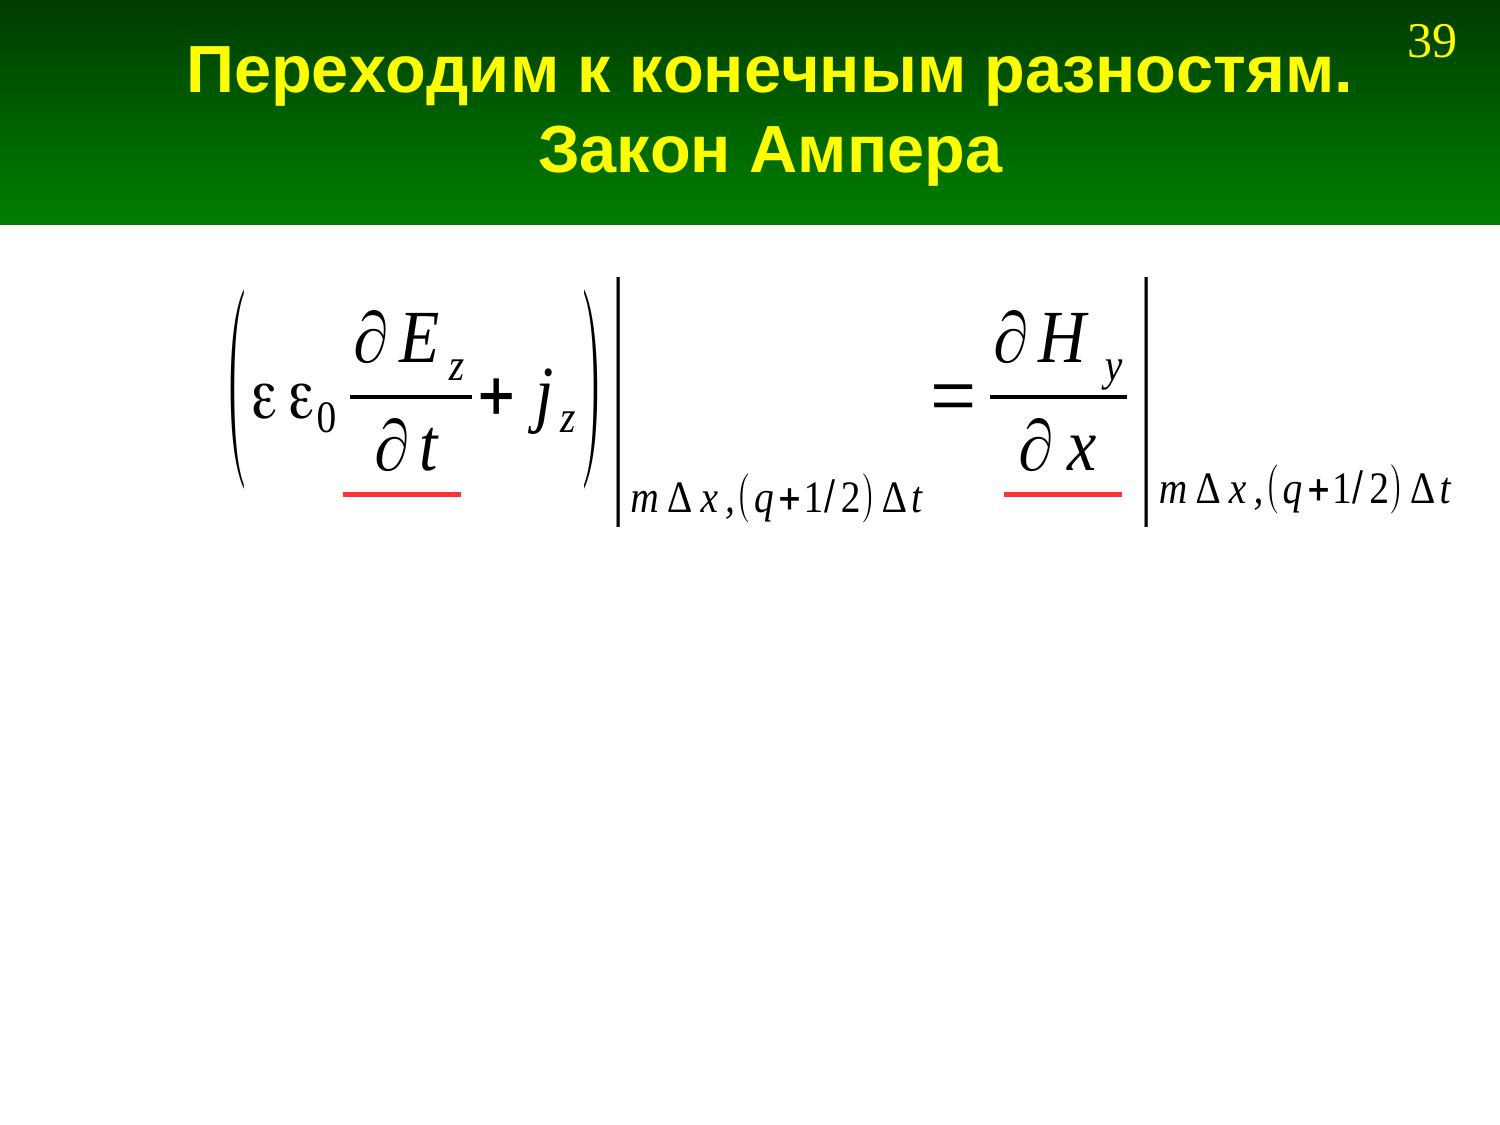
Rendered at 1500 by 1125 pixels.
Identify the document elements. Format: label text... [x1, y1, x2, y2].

title Переходим к конечным разностям. Закон Ампера [100, 0, 1441, 249]
chart [209, 277, 1470, 527]
